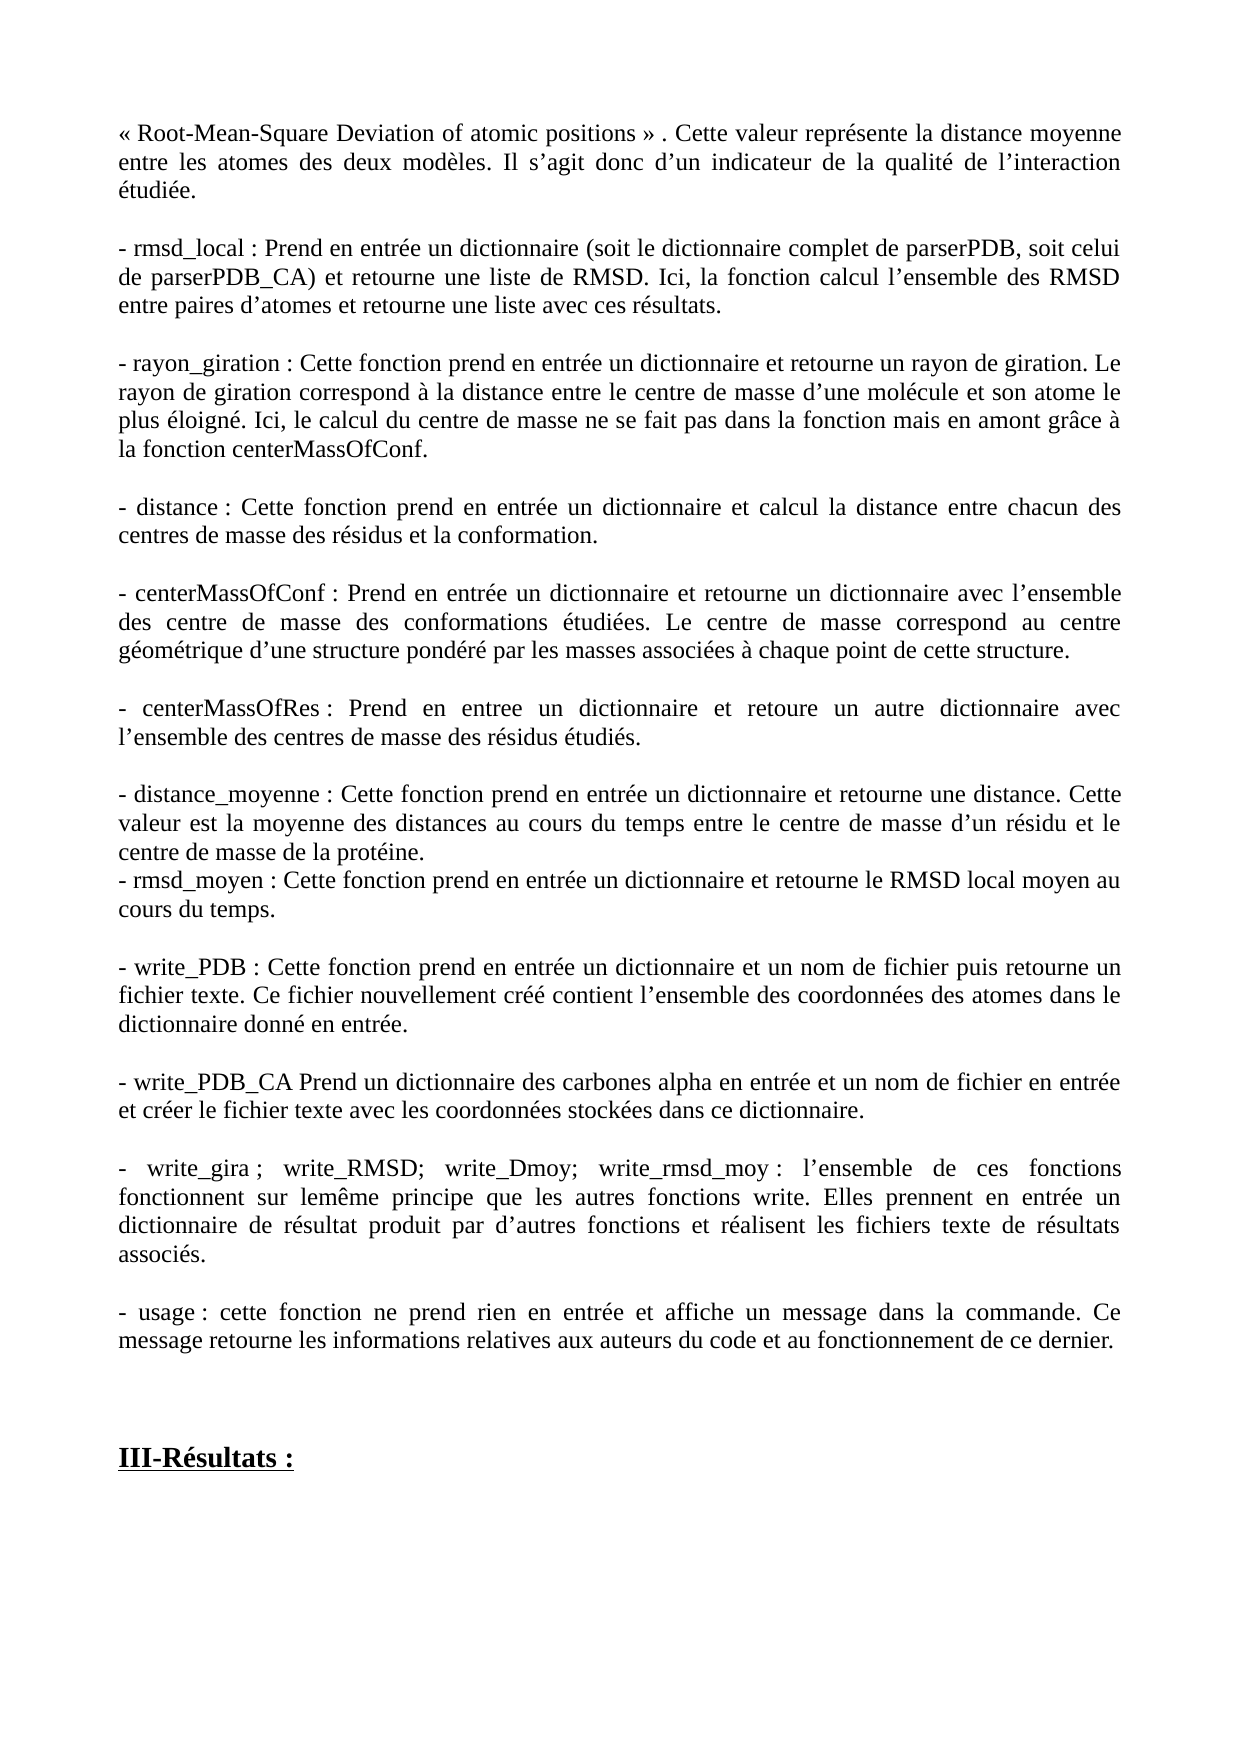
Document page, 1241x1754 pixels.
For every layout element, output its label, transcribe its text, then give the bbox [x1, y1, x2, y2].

text - rayon_giration : Cette fonction prend en entrée un dictionnaire et retourne un rayon de giration. Le rayon de giration correspond à la distance entre le centre de masse d’une molécule et son atome le plus éloigné. Ici, le calcul du centre de masse ne se fait pas dans la fonction mais en amont grâce à la fonction centerMassOfConf. [118, 348, 1122, 463]
text - rmsd_moyen : Cette fonction prend en entrée un dictionnaire et retourne le RMSD local moyen au cours du temps. [118, 866, 1122, 923]
text - distance_moyenne : Cette fonction prend en entrée un dictionnaire et retourne une distance. Cette valeur est la moyenne des distances au cours du temps entre le centre de masse d’un résidu et le centre de masse de la protéine. [118, 779, 1122, 866]
text - write_PDB_CA Prend un dictionnaire des carbones alpha en entrée et un nom de fichier en entrée et créer le fichier texte avec les coordonnées stockées dans ce dictionnaire. [118, 1067, 1122, 1124]
text - write_gira ; write_RMSD; write_Dmoy; write_rmsd_moy : l’ensemble de ces fonctions fonctionnent sur lemême principe que les autres fonctions write. Elles prennent en entrée un dictionnaire de résultat produit par d’autres fonctions et réalisent les fichiers texte de résultats associés. [118, 1153, 1122, 1268]
text III-Résultats : [118, 1441, 1122, 1474]
text « Root-Mean-Square Deviation of atomic positions » . Cette valeur représente la distance moyenne entre les atomes des deux modèles. Il s’agit donc d’un indicateur de la qualité de l’interaction étudiée. [118, 118, 1122, 204]
text - rmsd_local : Prend en entrée un dictionnaire (soit le dictionnaire complet de parserPDB, soit celui de parserPDB_CA) et retourne une liste de RMSD. Ici, la fonction calcul l’ensemble des RMSD entre paires d’atomes et retourne une liste avec ces résultats. [118, 233, 1122, 319]
text - usage : cette fonction ne prend rien en entrée et affiche un message dans la commande. Ce message retourne les informations relatives aux auteurs du code et au fonctionnement de ce dernier. [118, 1297, 1122, 1354]
text - centerMassOfConf : Prend en entrée un dictionnaire et retourne un dictionnaire avec l’ensemble des centre de masse des conformations étudiées. Le centre de masse correspond au centre géométrique d’une structure pondéré par les masses associées à chaque point de cette structure. [118, 578, 1122, 664]
text - distance : Cette fonction prend en entrée un dictionnaire et calcul la distance entre chacun des centres de masse des résidus et la conformation. [118, 492, 1122, 549]
text - centerMassOfRes : Prend en entree un dictionnaire et retoure un autre dictionnaire avec l’ensemble des centres de masse des résidus étudiés. [118, 693, 1122, 751]
text - write_PDB : Cette fonction prend en entrée un dictionnaire et un nom de fichier puis retourne un fichier texte. Ce fichier nouvellement créé contient l’ensemble des coordonnées des atomes dans le dictionnaire donné en entrée. [118, 952, 1122, 1038]
